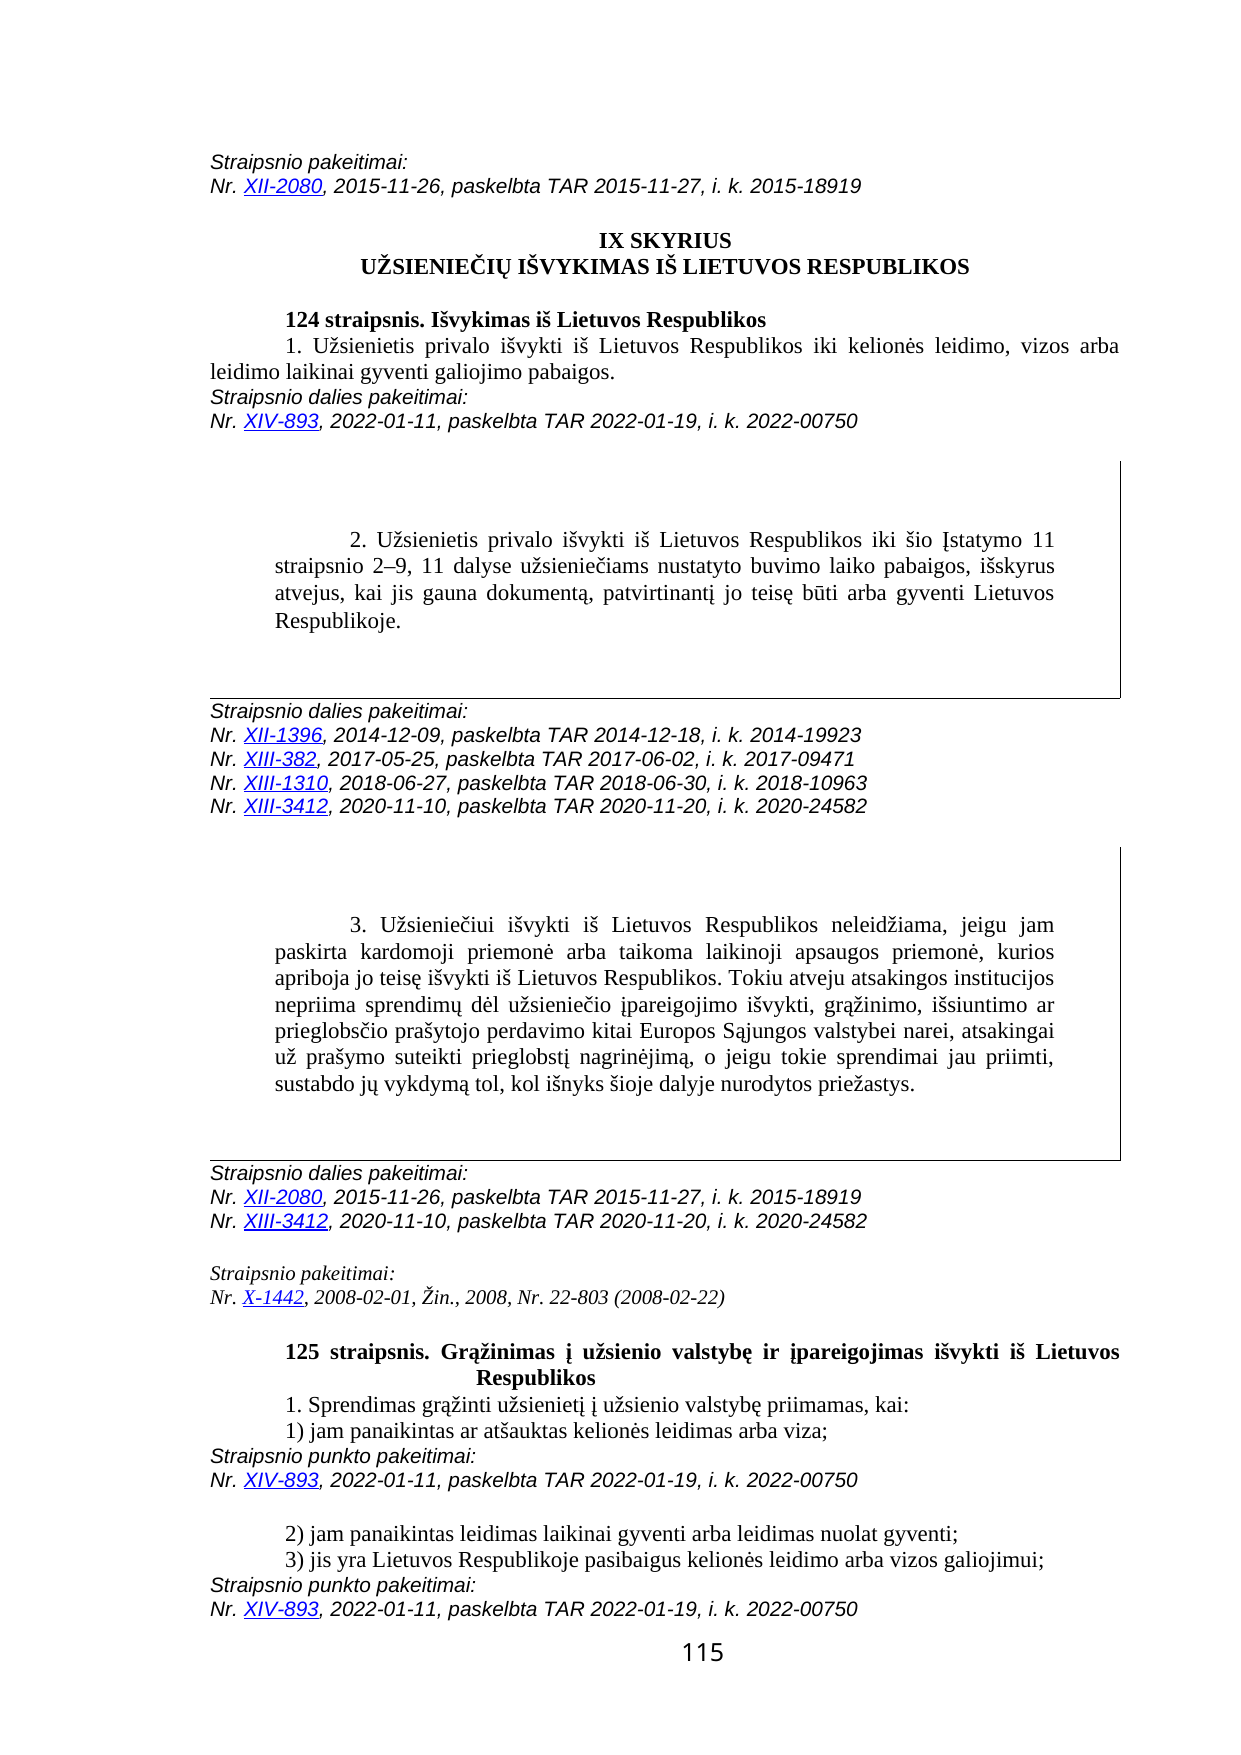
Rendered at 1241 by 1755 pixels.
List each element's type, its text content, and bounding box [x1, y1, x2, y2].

text 1. Sprendimas grąžinti užsienietį į užsienio valstybę priimamas, kai: [210, 1391, 1120, 1417]
text Straipsnio dalies pakeitimai: [210, 385, 1120, 409]
text Straipsnio dalies pakeitimai: [210, 698, 1120, 722]
text Nr. X-1442, 2008-02-01, Žin., 2008, Nr. 22-803 (2008-02-22) [210, 1285, 1120, 1309]
text 3. Užsieniečiui išvykti iš Lietuvos Respublikos neleidžiama, jeigu jam paskirta kardomoji priemonė arba taikoma laikinoji apsaugos priemonė, kurios apriboja jo teisę išvykti iš Lietuvos Respublikos. Tokiu atveju atsakingos institucijos nepriima sprendimų dėl užsieniečio įpareigojimo išvykti, grąžinimo, išsiuntimo ar prieglobsčio prašytojo perdavimo kitai Europos Sąjungos valstybei narei, atsakingai už prašymo suteikti prieglobstį nagrinėjimą, o jeigu tokie sprendimai jau priimti, sustabdo jų vykdymą tol, kol išnyks šioje dalyje nurodytos priežastys. [210, 847, 1120, 1160]
text Straipsnio dalies pakeitimai: [210, 1161, 1120, 1184]
text IX SKYRIUS [210, 227, 1120, 253]
text Nr. XII-2080, 2015-11-26, paskelbta TAR 2015-11-27, i. k. 2015-18919 [210, 1184, 1120, 1208]
text Nr. XIII-3412, 2020-11-10, paskelbta TAR 2020-11-20, i. k. 2020-24582 [210, 1208, 1120, 1232]
text 125 straipsnis. Grąžinimas į užsienio valstybę ir įpareigojimas išvykti iš Lietuvos Respublikos [285, 1338, 1120, 1391]
text Nr. XIII-3412, 2020-11-10, paskelbta TAR 2020-11-20, i. k. 2020-24582 [210, 794, 1120, 818]
text Straipsnio pakeitimai: [210, 150, 1120, 174]
text Nr. XIII-382, 2017-05-25, paskelbta TAR 2017-06-02, i. k. 2017-09471 [210, 746, 1120, 770]
text Nr. XIV-893, 2022-01-11, paskelbta TAR 2022-01-19, i. k. 2022-00750 [210, 1467, 1120, 1491]
text UŽSIENIEČIŲ IŠVYKIMAS IŠ LIETUVOS RESPUBLIKOS [210, 253, 1120, 279]
text Nr. XIV-893, 2022-01-11, paskelbta TAR 2022-01-19, i. k. 2022-00750 [210, 1597, 1120, 1621]
text Straipsnio punkto pakeitimai: [210, 1573, 1120, 1597]
text 1. Užsienietis privalo išvykti iš Lietuvos Respublikos iki kelionės leidimo, vizos arba leidimo laikinai gyventi galiojimo pabaigos. [210, 332, 1120, 385]
text Nr. XIV-893, 2022-01-11, paskelbta TAR 2022-01-19, i. k. 2022-00750 [210, 409, 1120, 433]
text Straipsnio pakeitimai: [210, 1261, 1120, 1285]
text Straipsnio punkto pakeitimai: [210, 1443, 1120, 1467]
text 2. Užsienietis privalo išvykti iš Lietuvos Respublikos iki šio Įstatymo 11 straipsnio 2–9, 11 dalyse užsieniečiams nustatyto buvimo laiko pabaigos, išskyrus atvejus, kai jis gauna dokumentą, patvirtinantį jo teisę būti arba gyventi Lietuvos Respublikoje. [210, 461, 1120, 698]
text 2) jam panaikintas leidimas laikinai gyventi arba leidimas nuolat gyventi; [210, 1520, 1120, 1547]
text 124 straipsnis. Išvykimas iš Lietuvos Respublikos [210, 306, 1120, 332]
text 1) jam panaikintas ar atšauktas kelionės leidimas arba viza; [210, 1417, 1120, 1443]
text Nr. XII-1396, 2014-12-09, paskelbta TAR 2014-12-18, i. k. 2014-19923 [210, 722, 1120, 746]
text Nr. XII-2080, 2015-11-26, paskelbta TAR 2015-11-27, i. k. 2015-18919 [210, 174, 1120, 198]
text 3) jis yra Lietuvos Respublikoje pasibaigus kelionės leidimo arba vizos galiojimui; [210, 1547, 1120, 1573]
text Nr. XIII-1310, 2018-06-27, paskelbta TAR 2018-06-30, i. k. 2018-10963 [210, 770, 1120, 794]
